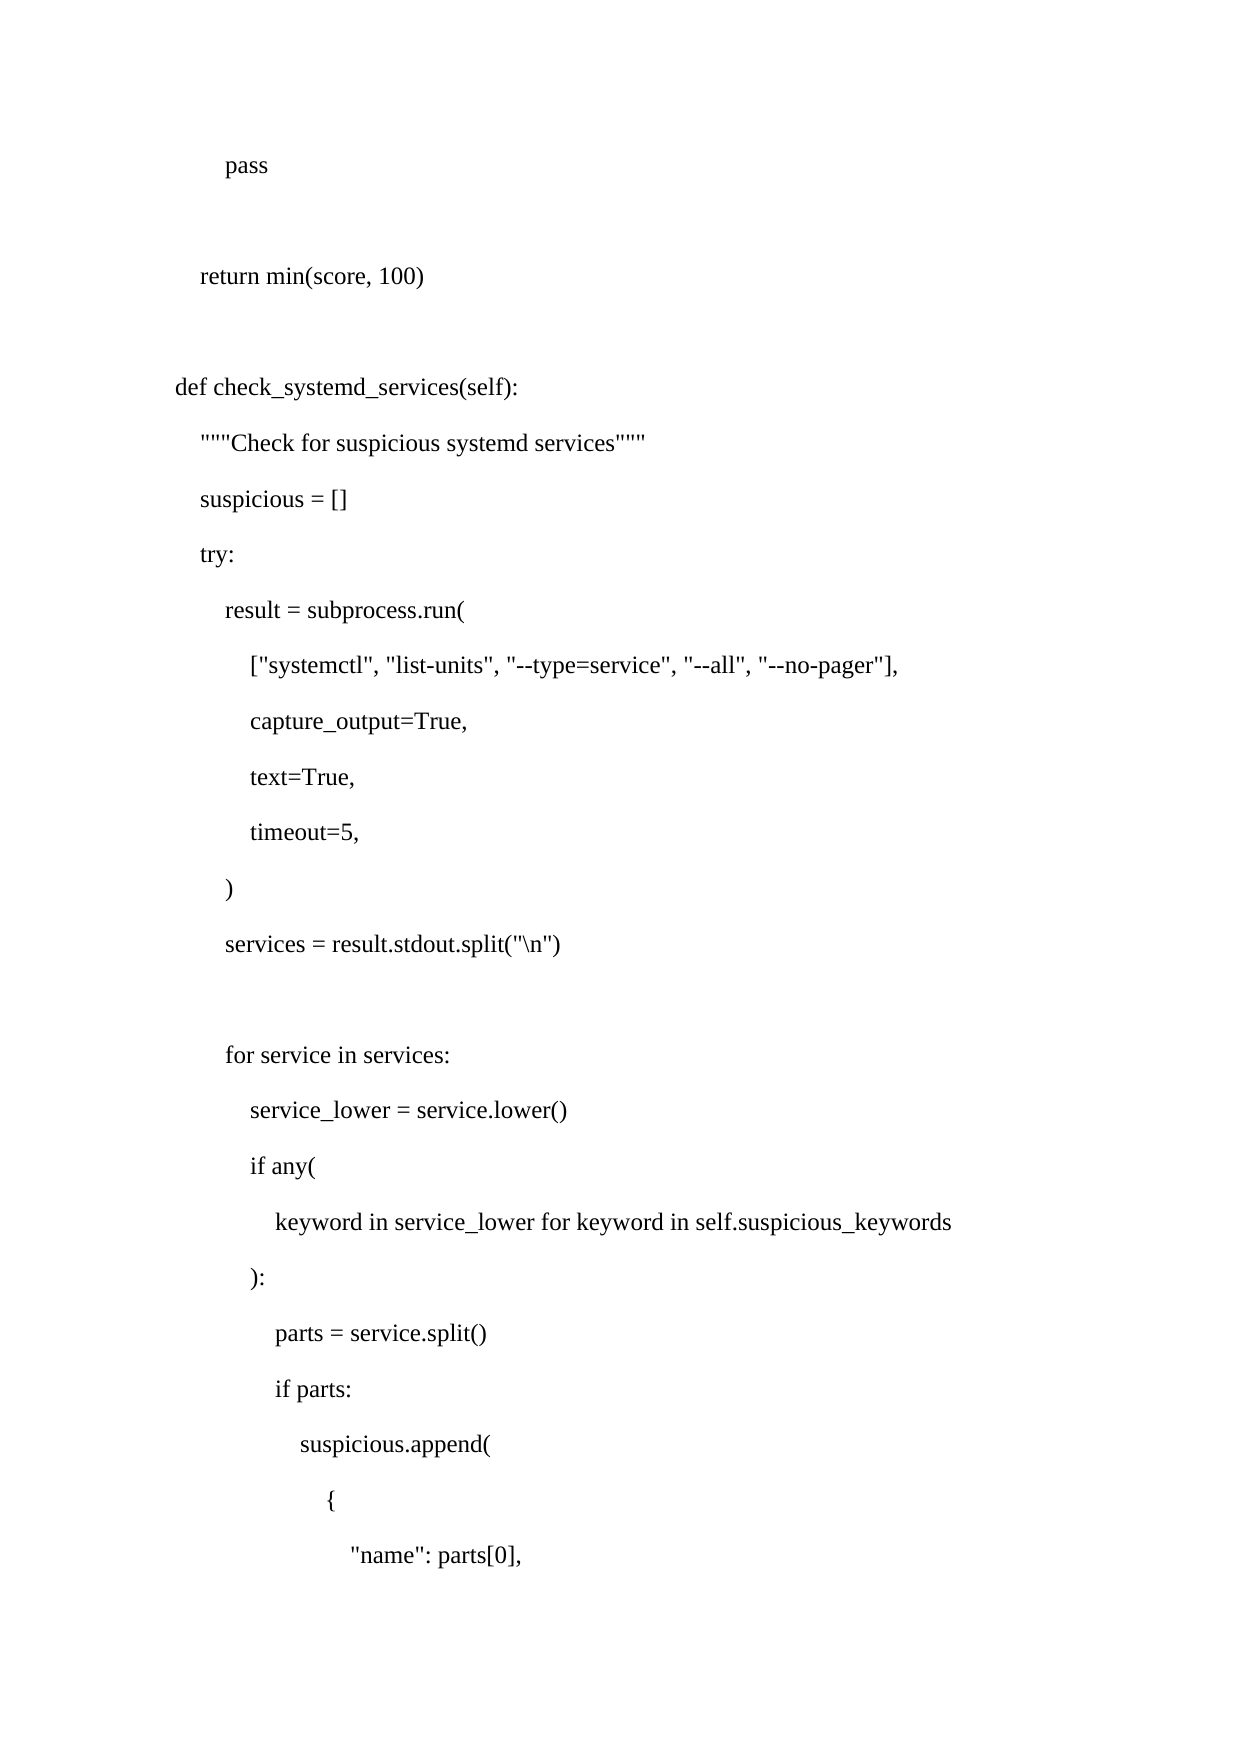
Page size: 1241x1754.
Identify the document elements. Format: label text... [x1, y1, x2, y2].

text "name": parts[0], [150, 1541, 1091, 1569]
text suspicious = [] [150, 484, 1091, 512]
text if any( [150, 1151, 1091, 1180]
text """Check for suspicious systemd services""" [150, 428, 1091, 457]
text timeout=5, [150, 817, 1091, 846]
text return min(score, 100) [150, 261, 1091, 290]
text def check_systemd_services(self): [150, 372, 1091, 401]
text ): [150, 1262, 1091, 1291]
text text=True, [150, 762, 1091, 791]
text service_lower = service.lower() [150, 1096, 1091, 1124]
text capture_output=True, [150, 706, 1091, 735]
text result = subprocess.run( [150, 595, 1091, 624]
text ) [150, 873, 1091, 902]
text pass [150, 150, 1091, 179]
text ["systemctl", "list-units", "--type=service", "--all", "--no-pager"], [150, 651, 1091, 679]
text parts = service.split() [150, 1318, 1091, 1347]
text for service in services: [150, 1040, 1091, 1069]
text keyword in service_lower for keyword in self.suspicious_keywords [150, 1207, 1091, 1236]
text if parts: [150, 1374, 1091, 1402]
text { [150, 1485, 1091, 1514]
text services = result.stdout.split("\n") [150, 929, 1091, 957]
text try: [150, 539, 1091, 568]
text suspicious.append( [150, 1429, 1091, 1458]
